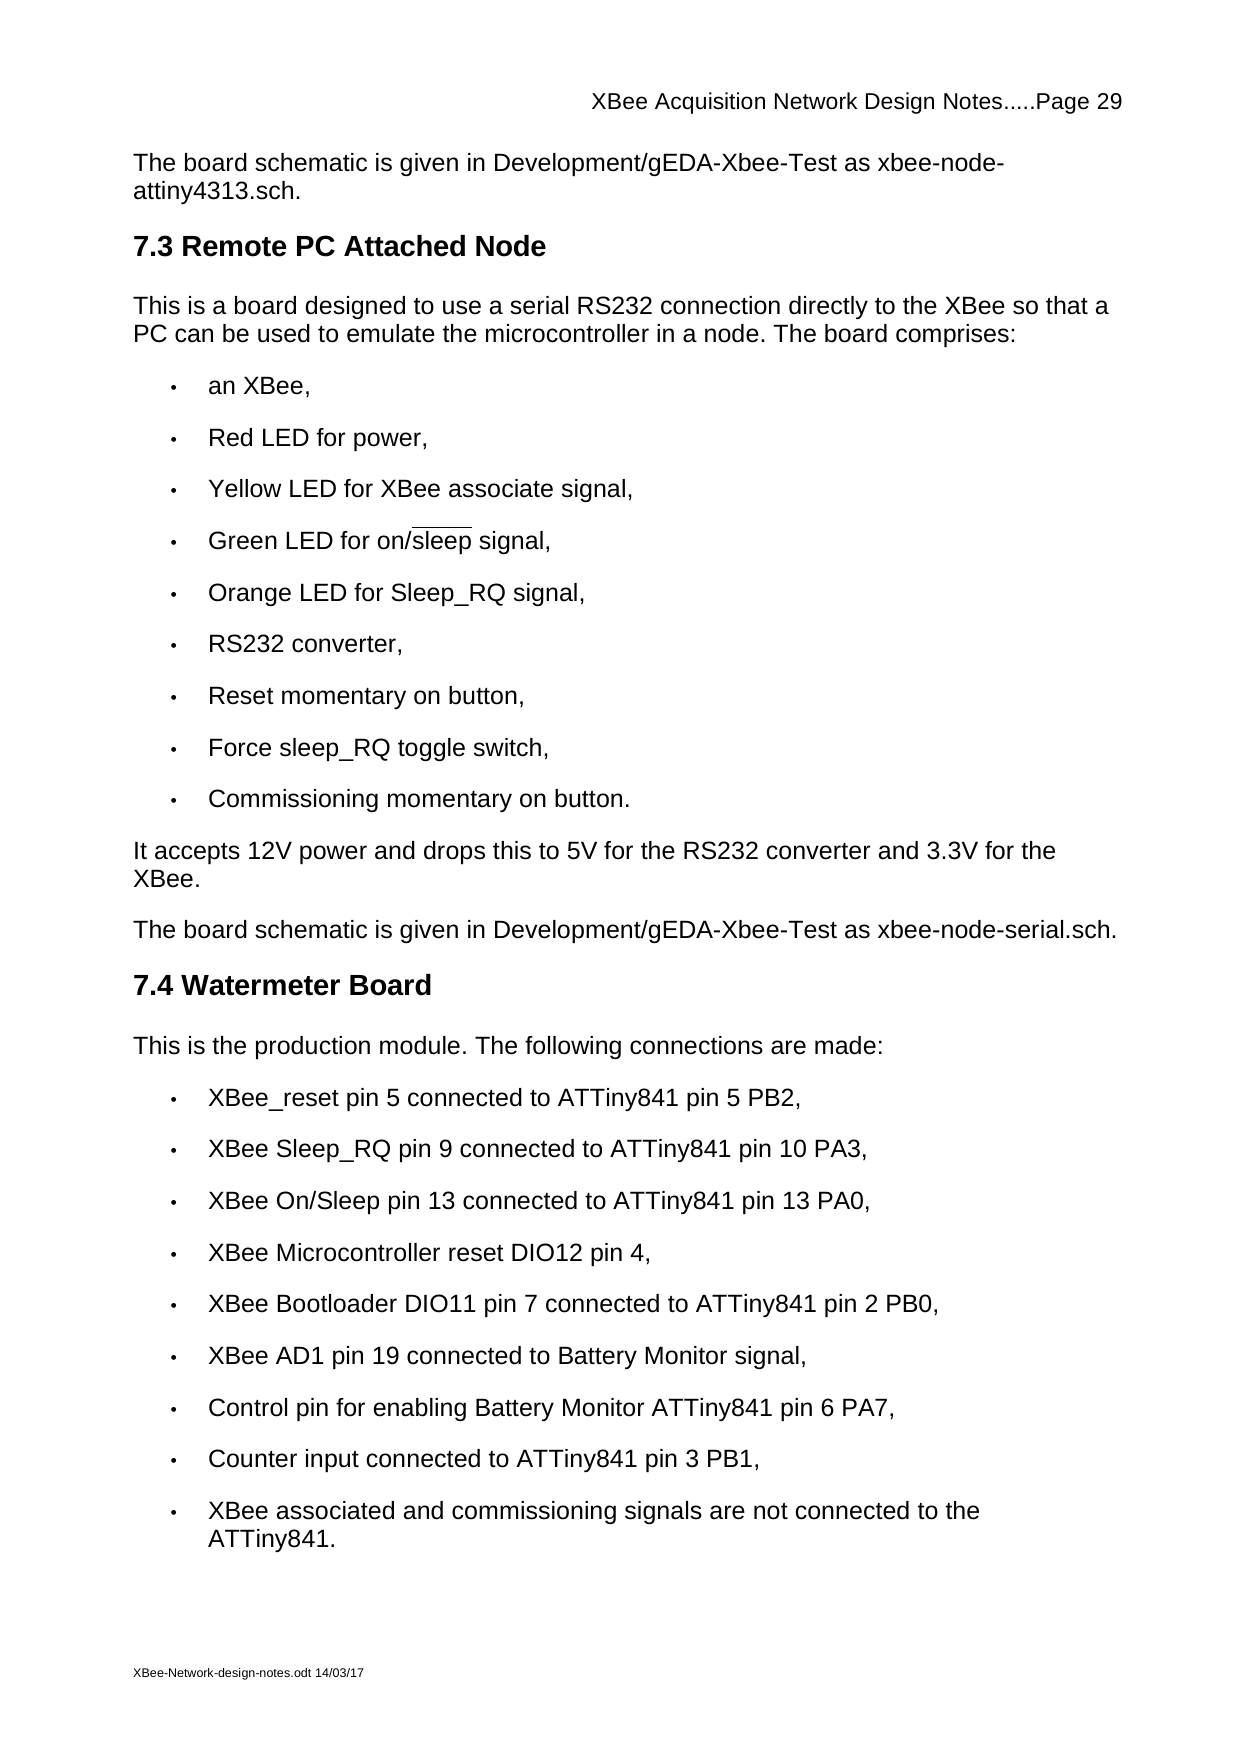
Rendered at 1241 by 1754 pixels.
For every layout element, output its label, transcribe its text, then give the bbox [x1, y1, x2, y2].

list Green LED for on/sleep signal, [170, 527, 1123, 555]
list Commissioning momentary on button. [170, 785, 1123, 813]
list Yellow LED for XBee associate signal, [170, 475, 1123, 503]
list an XBee, [170, 372, 1123, 400]
list Counter input connected to ATTiny841 pin 3 PB1, [170, 1445, 1123, 1473]
list XBee On/Sleep pin 13 connected to ATTiny841 pin 13 PA0, [170, 1187, 1123, 1215]
list XBee AD1 pin 19 connected to Battery Monitor signal, [170, 1342, 1123, 1370]
text The board schematic is given in Development/gEDA-Xbee-Test as xbee-node-serial.sch. [133, 916, 1123, 944]
list XBee associated and commissioning signals are not connected to the ATTiny841. [170, 1497, 1123, 1553]
list RS232 converter, [170, 630, 1123, 658]
text This is a board designed to use a serial RS232 connection directly to the XBee so that a PC can be used to emulate the microcontroller in a node. The board comprises: [133, 292, 1123, 348]
text The board schematic is given in Development/gEDA-Xbee-Test as xbee-node-attiny4313.sch. [133, 149, 1123, 205]
list Reset momentary on button, [170, 682, 1123, 710]
subtitle Watermeter Board [133, 969, 1123, 1002]
list Control pin for enabling Battery Monitor ATTiny841 pin 6 PA7, [170, 1393, 1123, 1422]
list XBee Bootloader DIO11 pin 7 connected to ATTiny841 pin 2 PB0, [170, 1290, 1123, 1318]
subtitle Remote PC Attached Node [133, 229, 1123, 262]
text It accepts 12V power and drops this to 5V for the RS232 converter and 3.3V for the XBee. [133, 837, 1123, 893]
list XBee Microcontroller reset DIO12 pin 4, [170, 1238, 1123, 1267]
text This is the production module. The following connections are made: [133, 1032, 1123, 1060]
list Orange LED for Sleep_RQ signal, [170, 578, 1123, 606]
list Red LED for power, [170, 423, 1123, 451]
list XBee_reset pin 5 connected to ATTiny841 pin 5 PB2, [170, 1083, 1123, 1112]
list Force sleep_RQ toggle switch, [170, 733, 1123, 761]
list XBee Sleep_RQ pin 9 connected to ATTiny841 pin 10 PA3, [170, 1135, 1123, 1163]
